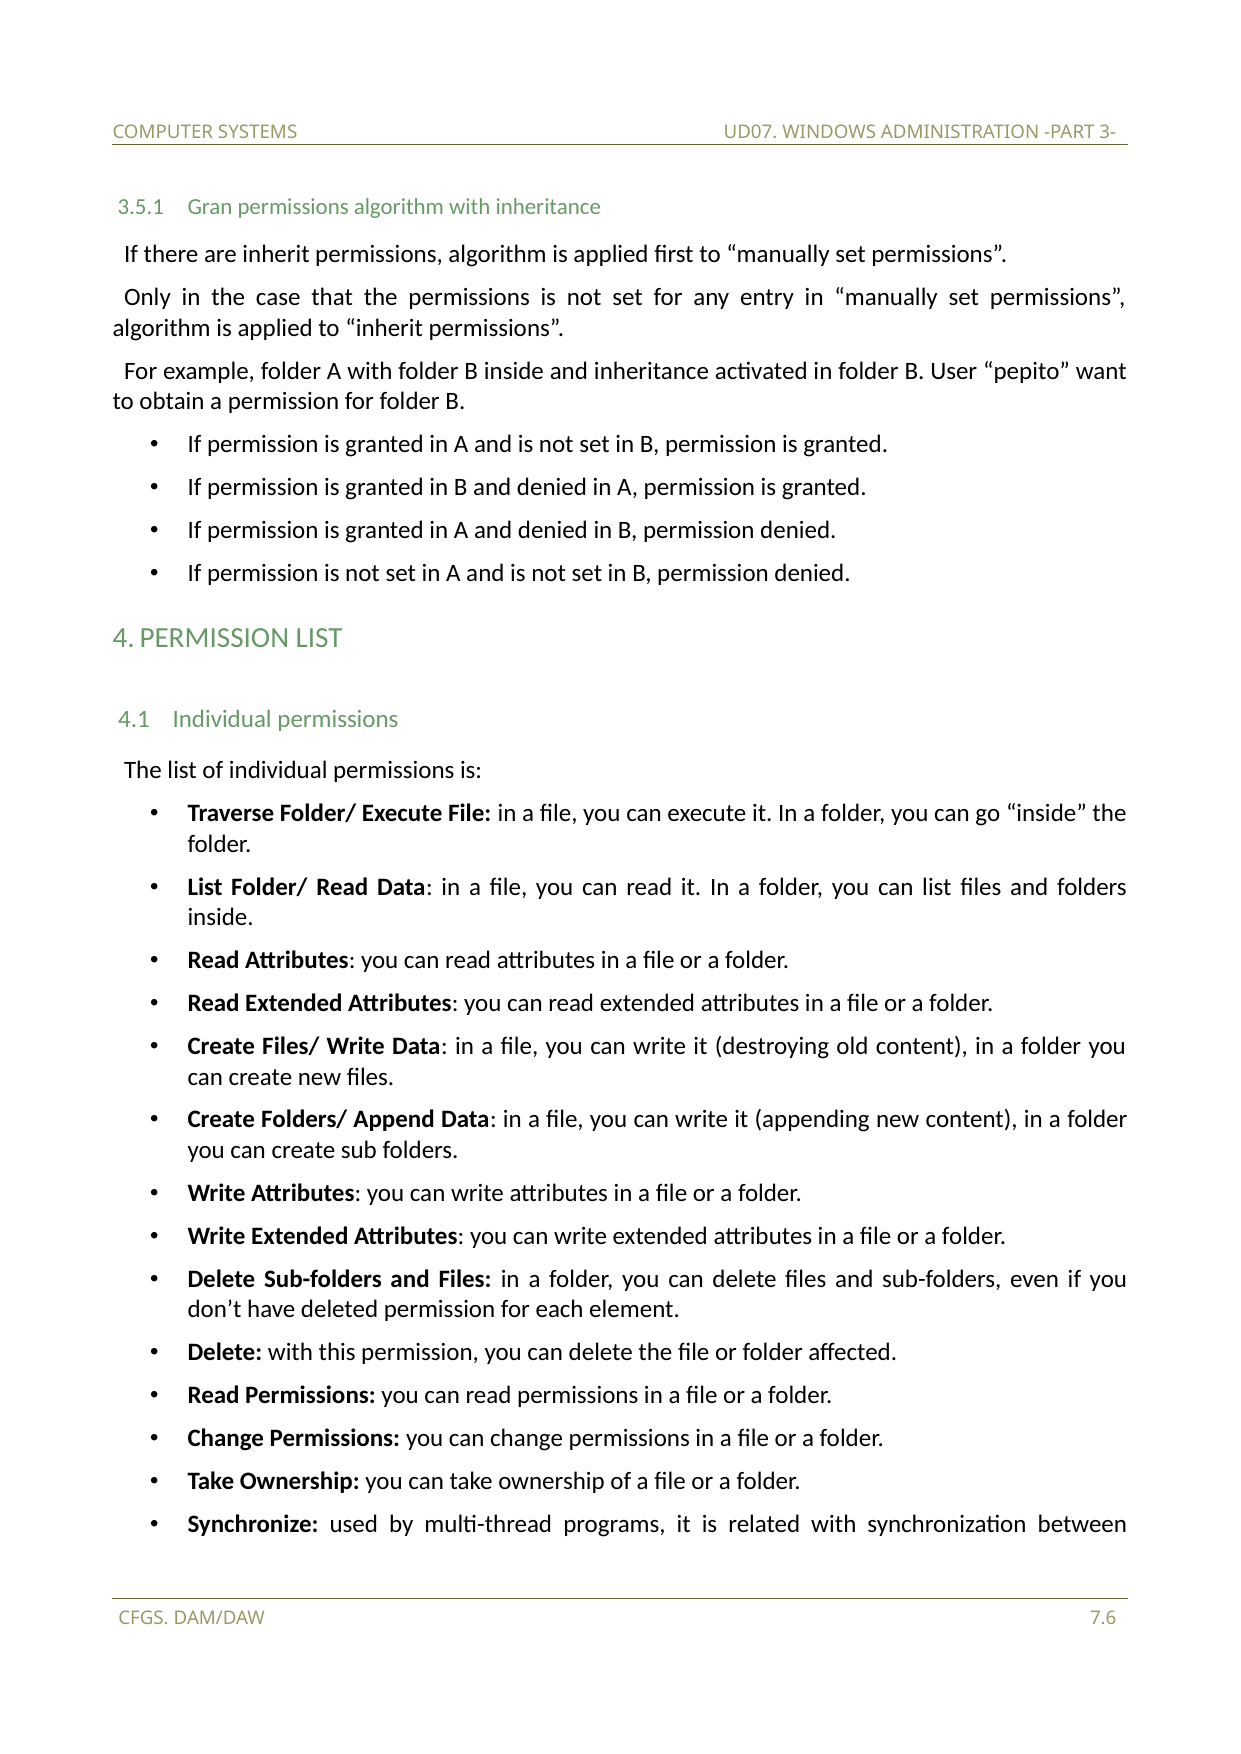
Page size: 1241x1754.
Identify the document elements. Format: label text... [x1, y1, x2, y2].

text Only in the case that the permissions is not set for any entry in “manually set permissions”, algorithm is applied to “inherit permissions”. [112, 281, 1128, 342]
list Create Folders/ Append Data: in a file, you can write it (appending new content), in a folder you can create sub folders. [150, 1104, 1128, 1165]
text The list of individual permissions is: [112, 754, 1128, 785]
text For example, folder A with folder B inside and inheritance activated in folder B. User “pepito” want to obtain a permission for folder B. [112, 355, 1128, 416]
list Delete Sub-folders and Files: in a folder, you can delete files and sub-folders, even if you don’t have deleted permission for each element. [150, 1263, 1128, 1324]
list Read Permissions: you can read permissions in a file or a folder. [150, 1379, 1128, 1410]
list Change Permissions: you can change permissions in a file or a folder. [150, 1422, 1128, 1453]
list Traverse Folder/ Execute File: in a file, you can execute it. In a folder, you can go “inside” the folder. [150, 797, 1128, 858]
list If permission is granted in A and denied in B, permission denied. [150, 514, 1128, 544]
list List Folder/ Read Data: in a file, you can read it. In a folder, you can list files and folders inside. [150, 871, 1128, 932]
list Delete: with this permission, you can delete the file or folder affected. [150, 1336, 1128, 1367]
list If permission is granted in A and is not set in B, permission is granted. [150, 428, 1128, 459]
list Create Files/ Write Data: in a file, you can write it (destroying old content), in a folder you can create new files. [150, 1030, 1128, 1091]
list If permission is not set in A and is not set in B, permission denied. [150, 557, 1128, 587]
subtitle Gran permissions algorithm with inheritance [112, 192, 1128, 220]
text If there are inherit permissions, algorithm is applied first to “manually set permissions”. [112, 238, 1128, 269]
subtitle Individual permissions [112, 703, 1128, 734]
list If permission is granted in B and denied in A, permission is granted. [150, 471, 1128, 502]
subtitle Permission list [112, 619, 1128, 654]
list Read Extended Attributes: you can read extended attributes in a file or a folder. [150, 987, 1128, 1018]
list Take Ownership: you can take ownership of a file or a folder. [150, 1465, 1128, 1496]
list Write Attributes: you can write attributes in a file or a folder. [150, 1177, 1128, 1208]
list Synchronize: used by multi-thread programs, it is related with synchronization between [150, 1508, 1128, 1538]
list Read Attributes: you can read attributes in a file or a folder. [150, 944, 1128, 975]
list Write Extended Attributes: you can write extended attributes in a file or a folder. [150, 1220, 1128, 1251]
